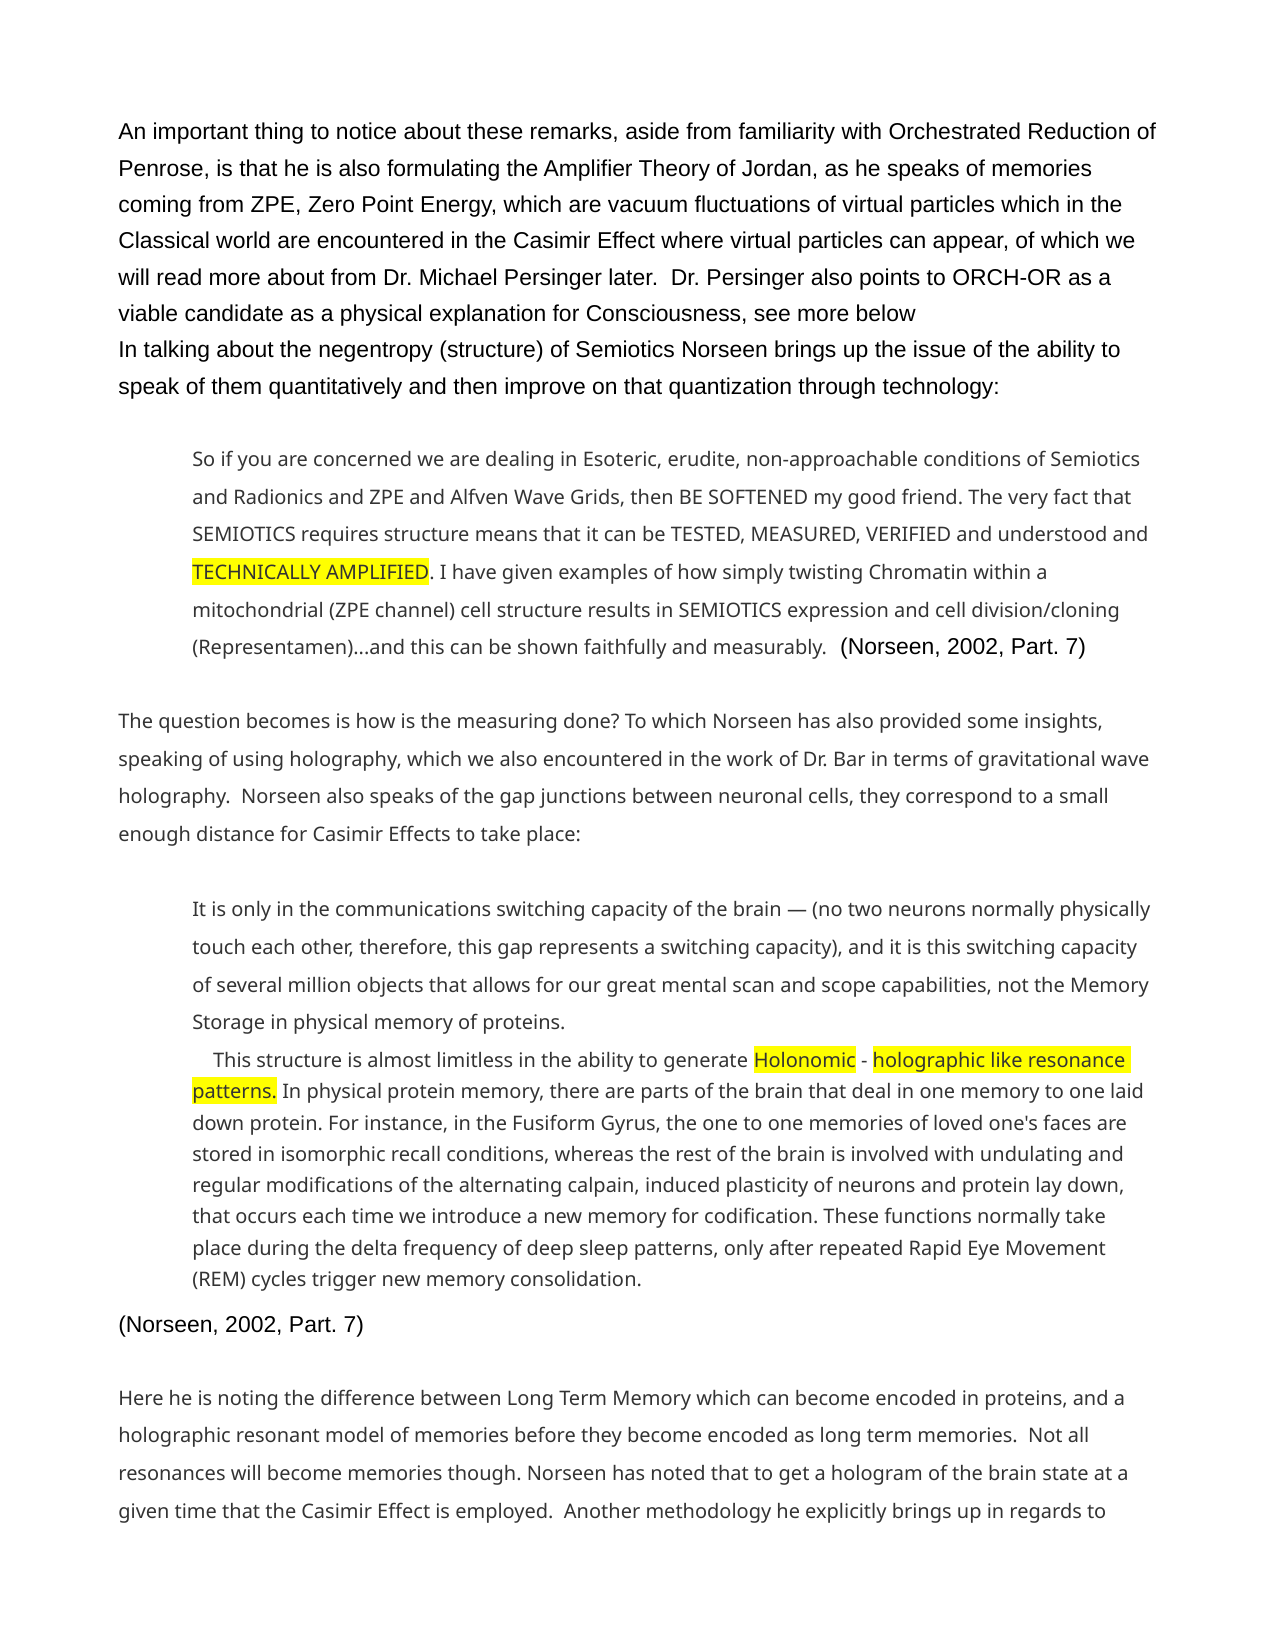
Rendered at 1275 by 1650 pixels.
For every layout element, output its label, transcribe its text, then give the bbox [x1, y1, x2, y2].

text In talking about the negentropy (structure) of Semiotics Norseen brings up the issue of the ability to speak of them quantitatively and then improve on that quantization through technology: [118, 336, 1157, 399]
text It is only in the communications switching capacity of the brain — (no two neurons normally physically touch each other, therefore, this gap represents a switching capacity), and it is this switching capacity of several million objects that allows for our great mental scan and scope capabilities, not the Memory Storage in physical memory of proteins. [192, 895, 1157, 1036]
text This structure is almost limitless in the ability to generate Holonomic - holographic like resonance patterns. In physical protein memory, there are parts of the brain that deal in one memory to one laid down protein. For instance, in the Fusiform Gyrus, the one to one memories of loved one's faces are stored in isomorphic recall conditions, whereas the rest of the brain is involved with undulating and regular modifications of the alternating calpain, induced plasticity of neurons and protein lay down, that occurs each time we introduce a new memory for codification. These functions normally take place during the delta frequency of deep sleep patterns, only after repeated Rapid Eye Movement (REM) cycles trigger new memory consolidation. [192, 1046, 1157, 1293]
text The question becomes is how is the measuring done? To which Norseen has also provided some insights, speaking of using holography, which we also encountered in the work of Dr. Bar in terms of gravitational wave holography. Norseen also speaks of the gap junctions between neuronal cells, they correspond to a small enough distance for Casimir Effects to take place: [118, 707, 1157, 847]
text So if you are concerned we are dealing in Esoteric, erudite, non-approachable conditions of Semiotics and Radionics and ZPE and Alfven Wave Grids, then BE SOFTENED my good friend. The very fact that SEMIOTICS requires structure means that it can be TESTED, MEASURED, VERIFIED and understood and TECHNICALLY AMPLIFIED. I have given examples of how simply twisting Chromatin within a mitochondrial (ZPE channel) cell structure results in SEMIOTICS expression and cell division/cloning (Representamen)...and this can be shown faithfully and measurably. (Norseen, 2002, Part. 7) [192, 445, 1157, 661]
text Here he is noting the difference between Long Term Memory which can become encoded in proteins, and a holographic resonant model of memories before they become encoded as long term memories. Not all resonances will become memories though. Norseen has noted that to get a hologram of the brain state at a given time that the Casimir Effect is employed. Another methodology he explicitly brings up in regards to [118, 1384, 1157, 1524]
text An important thing to notice about these remarks, aside from familiarity with Orchestrated Reduction of Penrose, is that he is also formulating the Amplifier Theory of Jordan, as he speaks of memories coming from ZPE, Zero Point Energy, which are vacuum fluctuations of virtual particles which in the Classical world are encountered in the Casimir Effect where virtual particles can appear, of which we will read more about from Dr. Michael Persinger later. Dr. Persinger also points to ORCH-OR as a viable candidate as a physical explanation for Consciousness, see more below [118, 118, 1157, 326]
text (Norseen, 2002, Part. 7) [118, 1311, 1157, 1338]
